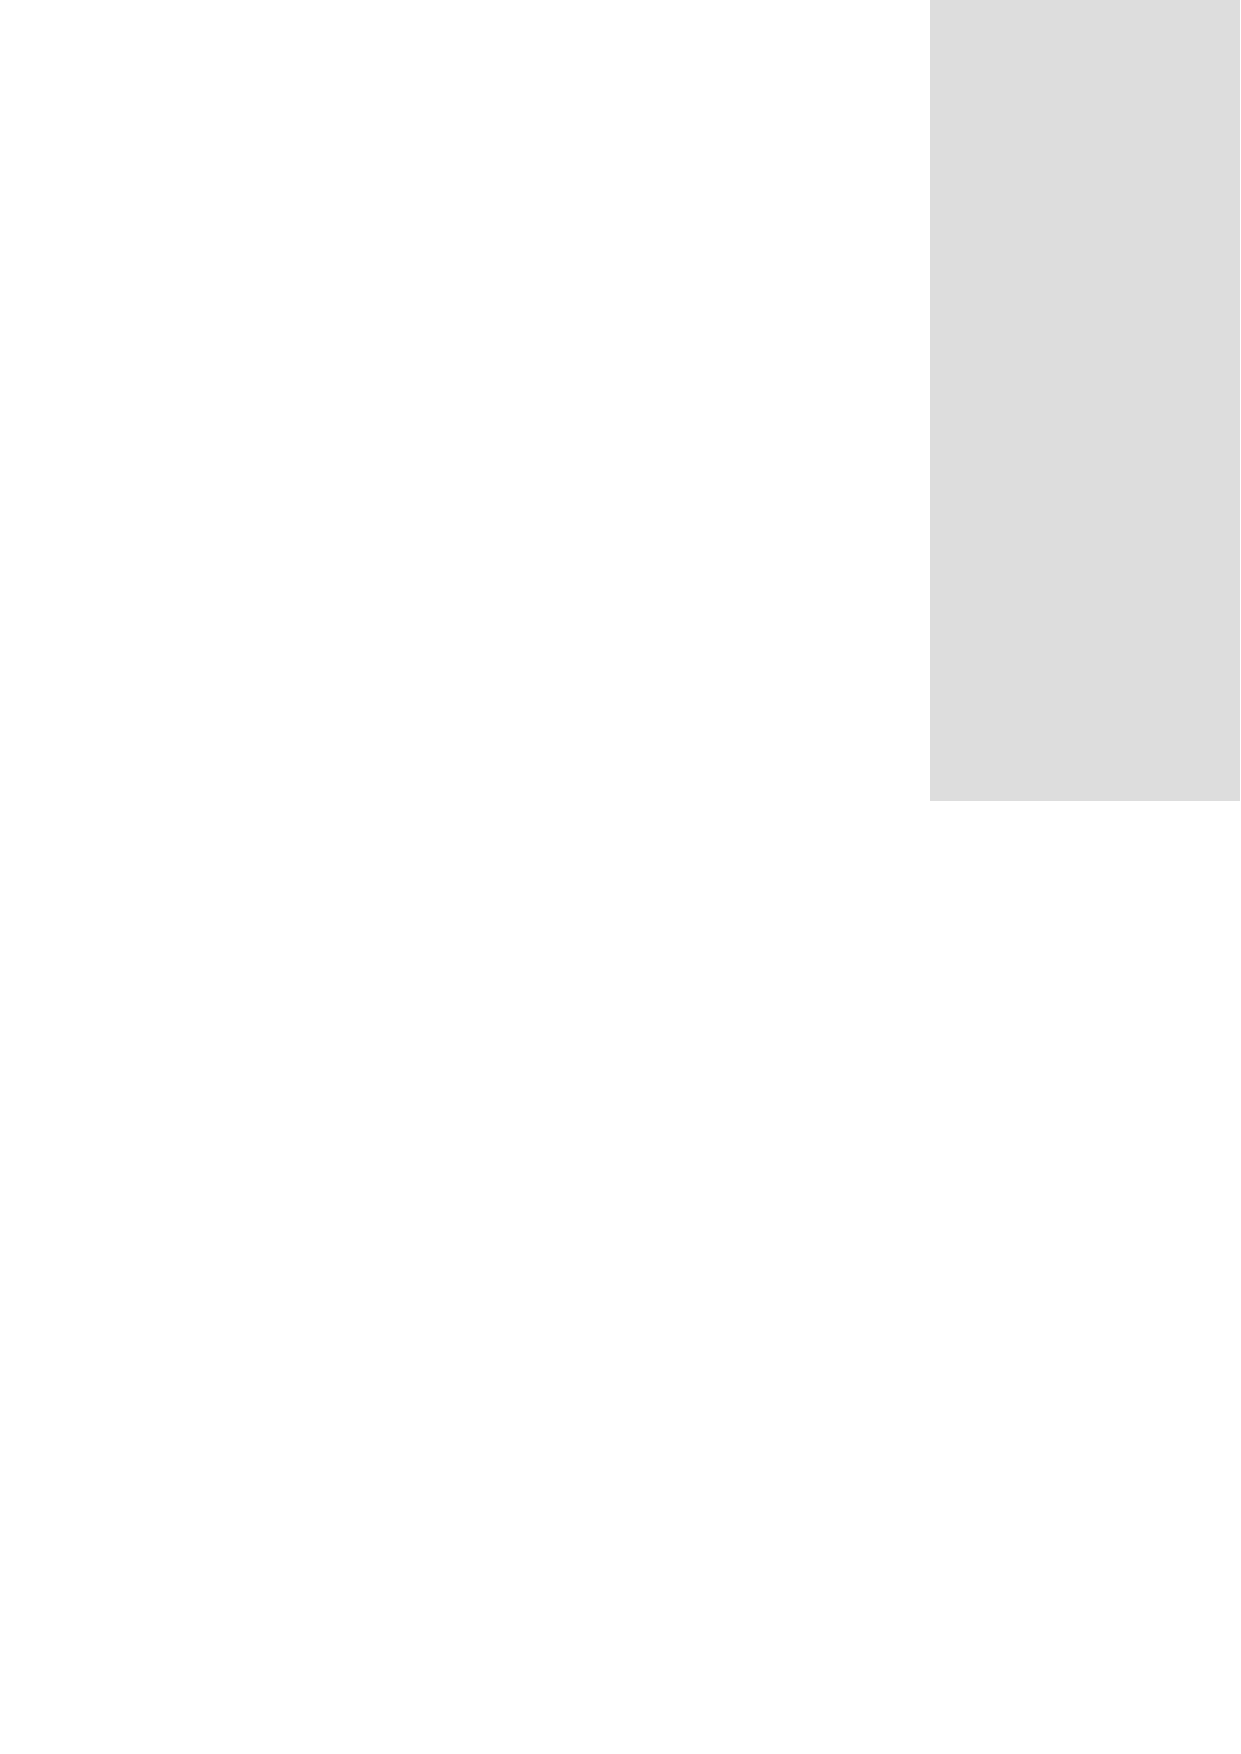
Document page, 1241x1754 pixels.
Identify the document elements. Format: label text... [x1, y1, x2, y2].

table_cell Personal data Address Pive Karamatijevića 19, Belgrade, Serbia Phone +381 65 246 7822 Email stefanemanja@gmail.com Skills Coding HTML, CSS, JS, PHP, MySQL, Bash; Platforms Linux, Windows; Servers LAMP, LEMP, XAMPP, WAMP; Tools Git, Terminal, FileZilla, PhpMyAdmin; Frameworks / Stacks WordPress, Laravel, WooCommerce, jQuery; Education Bsc Automation engineering School of Electrical and Computer Engineering, University of Belgrade Languages Serbian Mother tongue English Intermediate (CEFRL B1) References Tomica Korać Owner @ Digital Magic tomicakorac@gmail.com +381 60 639 4448 Marko Purić IT Manager @ CCTV Centar Master marko.puric@masterbc.co.rs +381 64 121 4092 [930, 0, 1240, 801]
table_cell Personal statement A highly focused software developer with 3 year experience in a variety of development and engineering positions. Organised, methodical and a keen eye for detail results in solid coding and trustworthy software programs. Understanding client requirements and communicating the progress of projects. Experience Developer, administrator @ Digital Magic Agency May 2014– Present Summary: Design, create, and modify web sites to match user requirements; Analyze user needs to implement web content, graphics, performance, and capacity; Clarify goals, identify problems, and suggest changes; Integrate web sites with other computer applications; Converte written, graphic, and multimedia components to compatible web formats; Communicate and negotiate with clients; Responsibilities: Design, build, and maintain Web sites, using HTML, CSS, JS, PHP, WordPress and digital media; Perform and direct Web site updates; Write, design, and edit Web page content, and direct others producing content; Confer with management and development teams to prioritize needs, resolve conflicts, develop content criteria, and choose solutions; Back up files from Web sites to local directories for instant recovery in case of problems; Identify problems uncovered by testing and customer feedback, and correct problems and refer problems to appropriate personnel for correction; Evaluate code to ensure that it is valid, is properly structured, meets industry standards, and is compatible with browsers, devices, and operating systems; Renew domain name registrations; Design and implement Web site security measures, such as firewalls and message encryption; Respond to user email inquiries; Recommend and implement performance improvements; Register Web sites with search engines to increase Web site traffic; Evaluate and recommend server hardware and software; Install and configure servers and operating systems. Selected Portfolio http://condenastcontractpublishing.co.uk http://avirtual.co.uk http://lux-mag.com http://freedomfunusa.com http://madronafinancial.com http://bauerevans.com http://alarmnisistemi.co.rs http://byronbaycycleclub.org.au/ http://pizzataxi.ch/ http://wearepoparts.com/ http://careers.dit.rs/ http://couchpotatoatx.com/ [0, 0, 930, 801]
